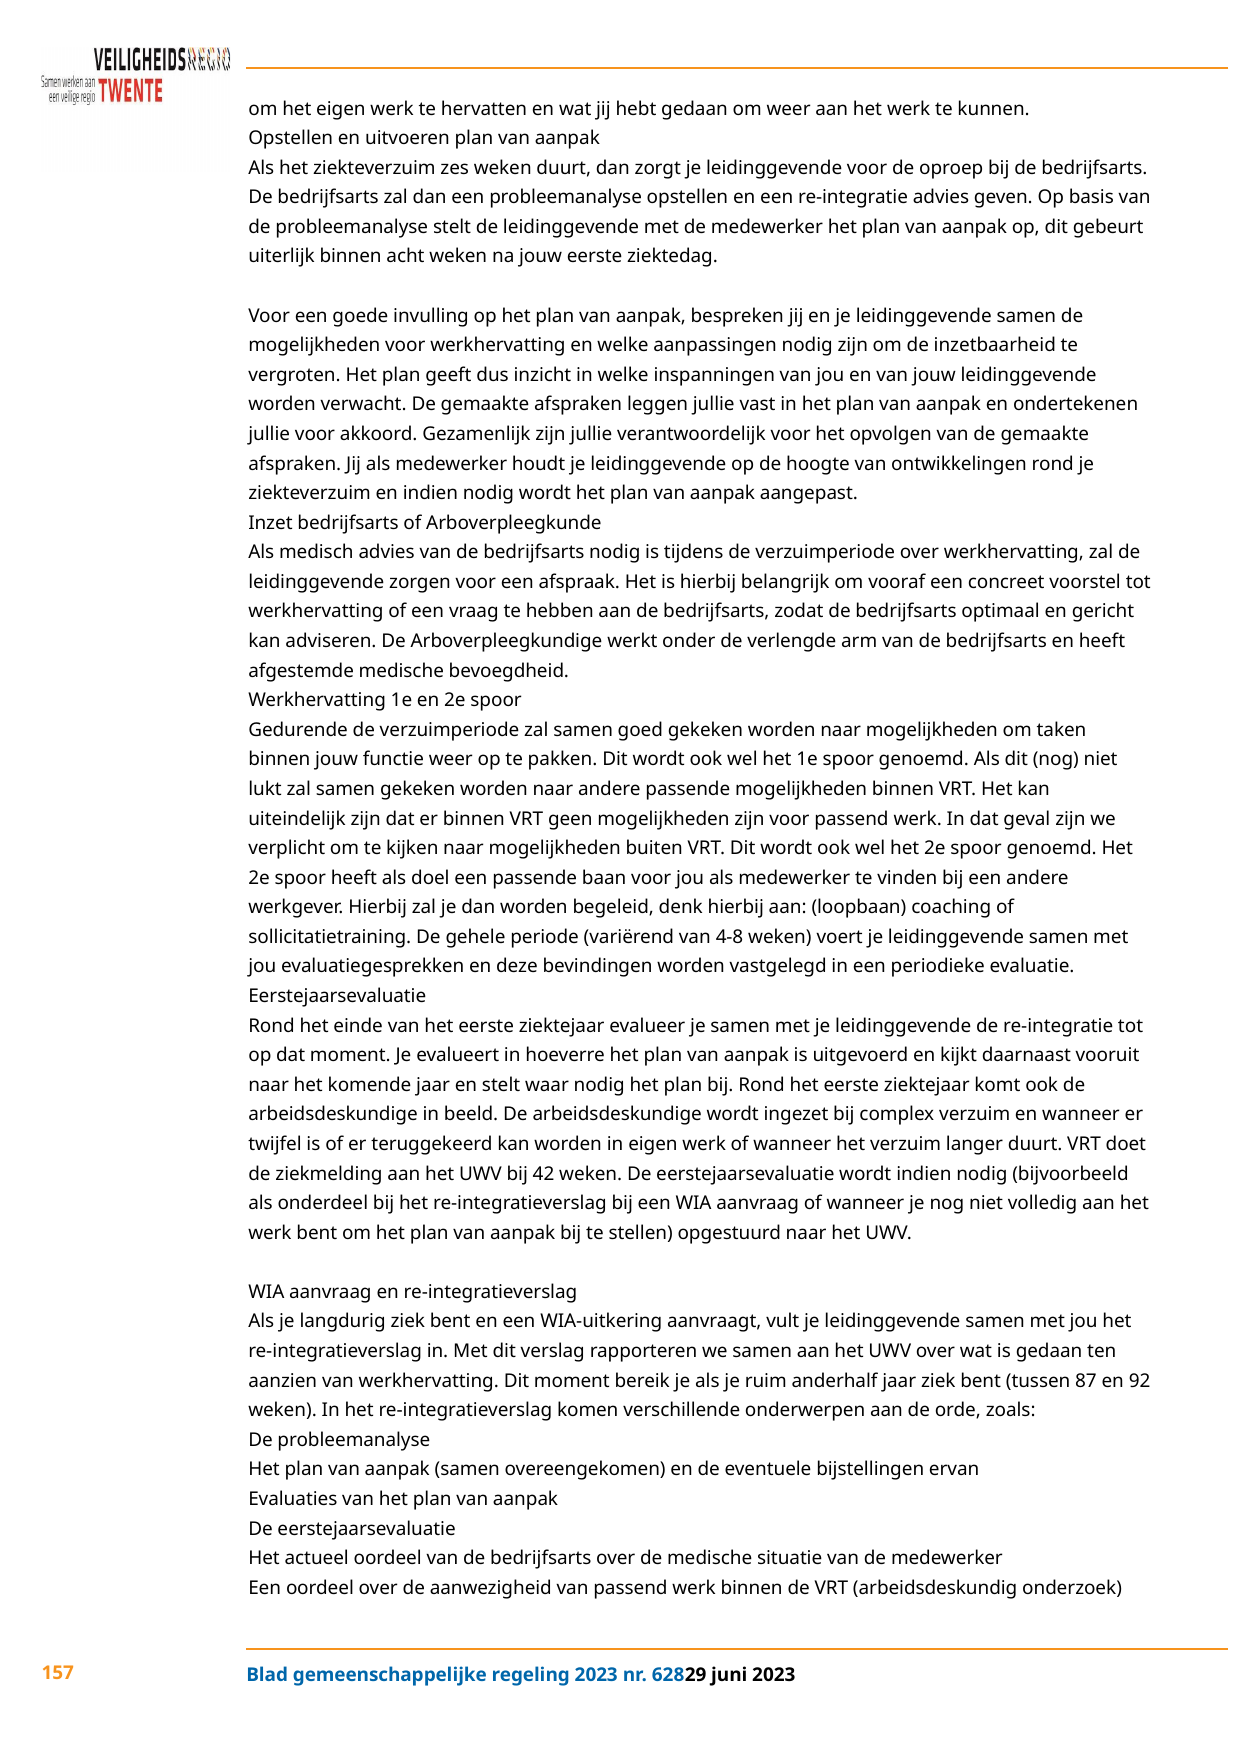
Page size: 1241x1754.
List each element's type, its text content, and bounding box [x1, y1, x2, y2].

text om het eigen werk te hervatten en wat jij hebt gedaan om weer aan het werk te kunnen. [248, 95, 1152, 121]
text Rond het einde van het eerste ziektejaar evalueer je samen met je leidinggevende de re-integratie tot op dat moment. Je evalueert in hoeverre het plan van aanpak is uitgevoerd en kijkt daarnaast vooruit naar het komende jaar en stelt waar nodig het plan bij. Rond het eerste ziektejaar komt ook de arbeidsdeskundige in beeld. De arbeidsdeskundige wordt ingezet bij complex verzuim en wanneer er twijfel is of er teruggekeerd kan worden in eigen werk of wanneer het verzuim langer duurt. VRT doet de ziekmelding aan het UWV bij 42 weken. De eerstejaarsevaluatie wordt indien nodig (bijvoorbeeld als onderdeel bij het re-integratieverslag bij een WIA aanvraag of wanneer je nog niet volledig aan het werk bent om het plan van aanpak bij te stellen) opgestuurd naar het UWV. [248, 1012, 1152, 1245]
text Evaluaties van het plan van aanpak [248, 1485, 1152, 1511]
text Eerstejaarsevaluatie [248, 982, 1152, 1008]
text WIA aanvraag en re-integratieverslag [248, 1278, 1152, 1304]
text De probleemanalyse [248, 1426, 1152, 1452]
text Inzet bedrijfsarts of Arboverpleegkunde [248, 509, 1152, 535]
text Gedurende de verzuimperiode zal samen goed gekeken worden naar mogelijkheden om taken binnen jouw functie weer op te pakken. Dit wordt ook wel het 1e spoor genoemd. Als dit (nog) niet lukt zal samen gekeken worden naar andere passende mogelijkheden binnen VRT. Het kan uiteindelijk zijn dat er binnen VRT geen mogelijkheden zijn voor passend werk. In dat geval zijn we verplicht om te kijken naar mogelijkheden buiten VRT. Dit wordt ook wel het 2e spoor genoemd. Het 2e spoor heeft als doel een passende baan voor jou als medewerker te vinden bij een andere werkgever. Hierbij zal je dan worden begeleid, denk hierbij aan: (loopbaan) coaching of sollicitatietraining. De gehele periode (variërend van 4-8 weken) voert je leidinggevende samen met jou evaluatiegesprekken en deze bevindingen worden vastgelegd in een periodieke evaluatie. [248, 716, 1152, 978]
text Als het ziekteverzuim zes weken duurt, dan zorgt je leidinggevende voor de oproep bij de bedrijfsarts. De bedrijfsarts zal dan een probleemanalyse opstellen en een re-integratie advies geven. Op basis van de probleemanalyse stelt de leidinggevende met de medewerker het plan van aanpak op, dit gebeurt uiterlijk binnen acht weken na jouw eerste ziektedag. [248, 154, 1152, 268]
text Opstellen en uitvoeren plan van aanpak [248, 124, 1152, 150]
text Werkhervatting 1e en 2e spoor [248, 686, 1152, 712]
text Het actueel oordeel van de bedrijfsarts over de medische situatie van de medewerker [248, 1544, 1152, 1570]
text Een oordeel over de aanwezigheid van passend werk binnen de VRT (arbeidsdeskundig onderzoek) [248, 1574, 1152, 1600]
picture [41, 47, 231, 172]
text Als medisch advies van de bedrijfsarts nodig is tijdens de verzuimperiode over werkhervatting, zal de leidinggevende zorgen voor een afspraak. Het is hierbij belangrijk om vooraf een concreet voorstel tot werkhervatting of een vraag te hebben aan de bedrijfsarts, zodat de bedrijfsarts optimaal en gericht kan adviseren. De Arboverpleegkundige werkt onder de verlengde arm van de bedrijfsarts en heeft afgestemde medische bevoegdheid. [248, 538, 1152, 683]
text Voor een goede invulling op het plan van aanpak, bespreken jij en je leidinggevende samen de mogelijkheden voor werkhervatting en welke aanpassingen nodig zijn om de inzetbaarheid te vergroten. Het plan geeft dus inzicht in welke inspanningen van jou en van jouw leidinggevende worden verwacht. De gemaakte afspraken leggen jullie vast in het plan van aanpak en ondertekenen jullie voor akkoord. Gezamenlijk zijn jullie verantwoordelijk voor het opvolgen van de gemaakte afspraken. Jij als medewerker houdt je leidinggevende op de hoogte van ontwikkelingen rond je ziekteverzuim en indien nodig wordt het plan van aanpak aangepast. [248, 302, 1152, 505]
text Het plan van aanpak (samen overeengekomen) en de eventuele bijstellingen ervan [248, 1456, 1152, 1481]
text De eerstejaarsevaluatie [248, 1515, 1152, 1541]
text Als je langdurig ziek bent en een WIA-uitkering aanvraagt, vult je leidinggevende samen met jou het re-integratieverslag in. Met dit verslag rapporteren we samen aan het UWV over wat is gedaan ten aanzien van werkhervatting. Dit moment bereik je als je ruim anderhalf jaar ziek bent (tussen 87 en 92 weken). In het re-integratieverslag komen verschillende onderwerpen aan de orde, zoals: [248, 1308, 1152, 1422]
